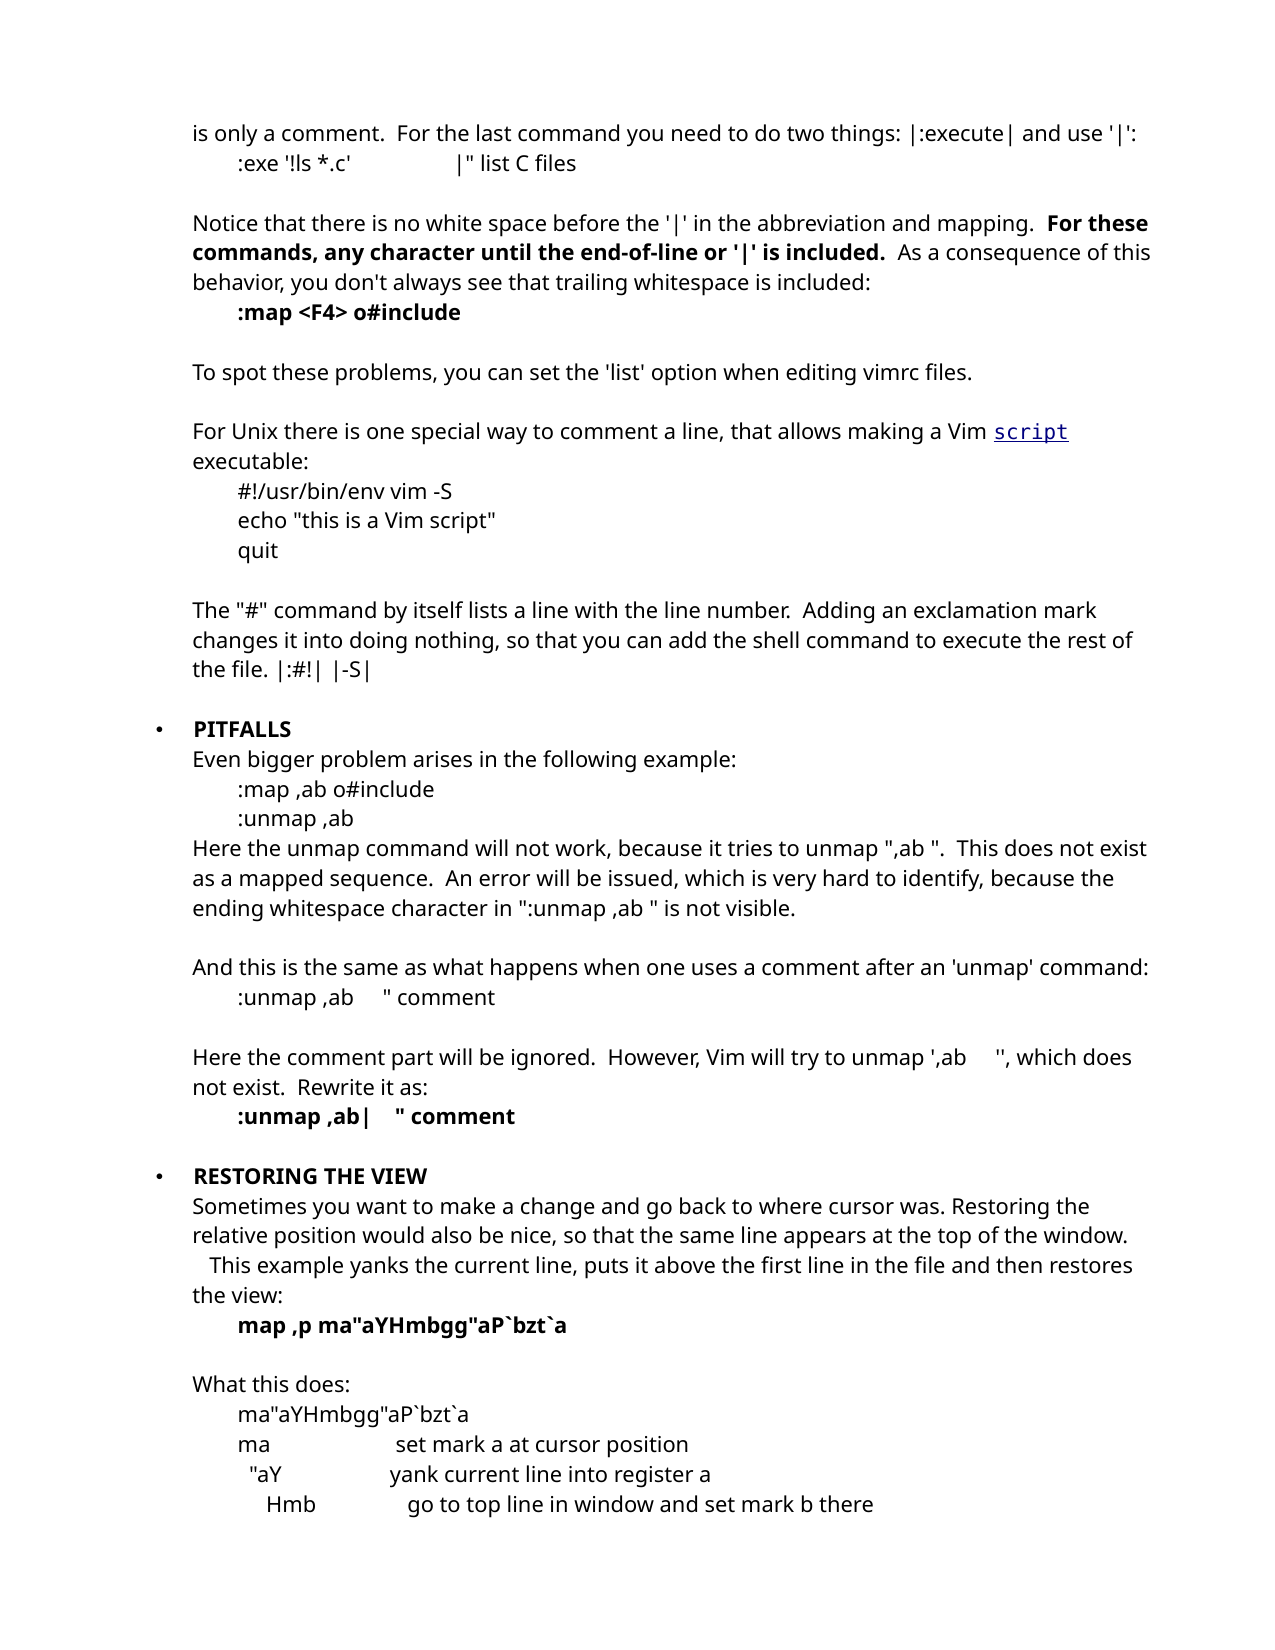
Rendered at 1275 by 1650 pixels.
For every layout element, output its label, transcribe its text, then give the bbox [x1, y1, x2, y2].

list Hmb go to top line in window and set mark b there [192, 1488, 1157, 1518]
list :unmap ,ab " comment [192, 982, 1157, 1012]
list PITFALLS [156, 714, 1157, 744]
list :unmap ,ab| " comment [192, 1101, 1157, 1131]
list Sometimes you want to make a change and go back to where cursor was. Restoring the relative position would also be nice, so that the same line appears at the top of the window. [192, 1191, 1157, 1250]
list :exe '!ls *.c' |" list C files [192, 148, 1157, 178]
list :unmap ,ab [192, 803, 1157, 833]
list echo "this is a Vim script" [192, 505, 1157, 535]
list What this does: [192, 1369, 1157, 1399]
list "aY yank current line into register a [192, 1459, 1157, 1488]
list And this is the same as what happens when one uses a comment after an 'unmap' command: [192, 952, 1157, 982]
list ma set mark a at cursor position [192, 1429, 1157, 1459]
list This example yanks the current line, puts it above the first line in the file and then restores the view: [192, 1250, 1157, 1310]
list RESTORING THE VIEW [156, 1161, 1157, 1191]
list The "#" command by itself lists a line with the line number. Adding an exclamation mark changes it into doing nothing, so that you can add the shell command to execute the rest of the file. |:#!| |-S| [192, 595, 1157, 684]
list Here the unmap command will not work, because it tries to unmap ",ab ". This does not exist as a mapped sequence. An error will be issued, which is very hard to identify, because the ending whitespace character in ":unmap ,ab " is not visible. [192, 833, 1157, 922]
list :map ,ab o#include [192, 773, 1157, 803]
list map ,p ma"aYHmbgg"aP`bzt`a [192, 1310, 1157, 1339]
list To spot these problems, you can set the 'list' option when editing vimrc files. [192, 356, 1157, 386]
list :map <F4> o#include [192, 297, 1157, 327]
list Notice that there is no white space before the '|' in the abbreviation and mapping. For these commands, any character until the end-of-line or '|' is included. As a consequence of this behavior, you don't always see that trailing whitespace is included: [192, 207, 1157, 297]
list #!/usr/bin/env vim -S [192, 476, 1157, 505]
list quit [192, 535, 1157, 565]
list is only a comment. For the last command you need to do two things: |:execute| and use '|': [192, 118, 1157, 148]
list For Unix there is one special way to comment a line, that allows making a Vim script executable: [192, 416, 1157, 476]
list Here the comment part will be ignored. However, Vim will try to unmap ',ab '', which does not exist. Rewrite it as: [192, 1042, 1157, 1101]
list ma"aYHmbgg"aP`bzt`a [192, 1399, 1157, 1429]
list Even bigger problem arises in the following example: [192, 744, 1157, 773]
